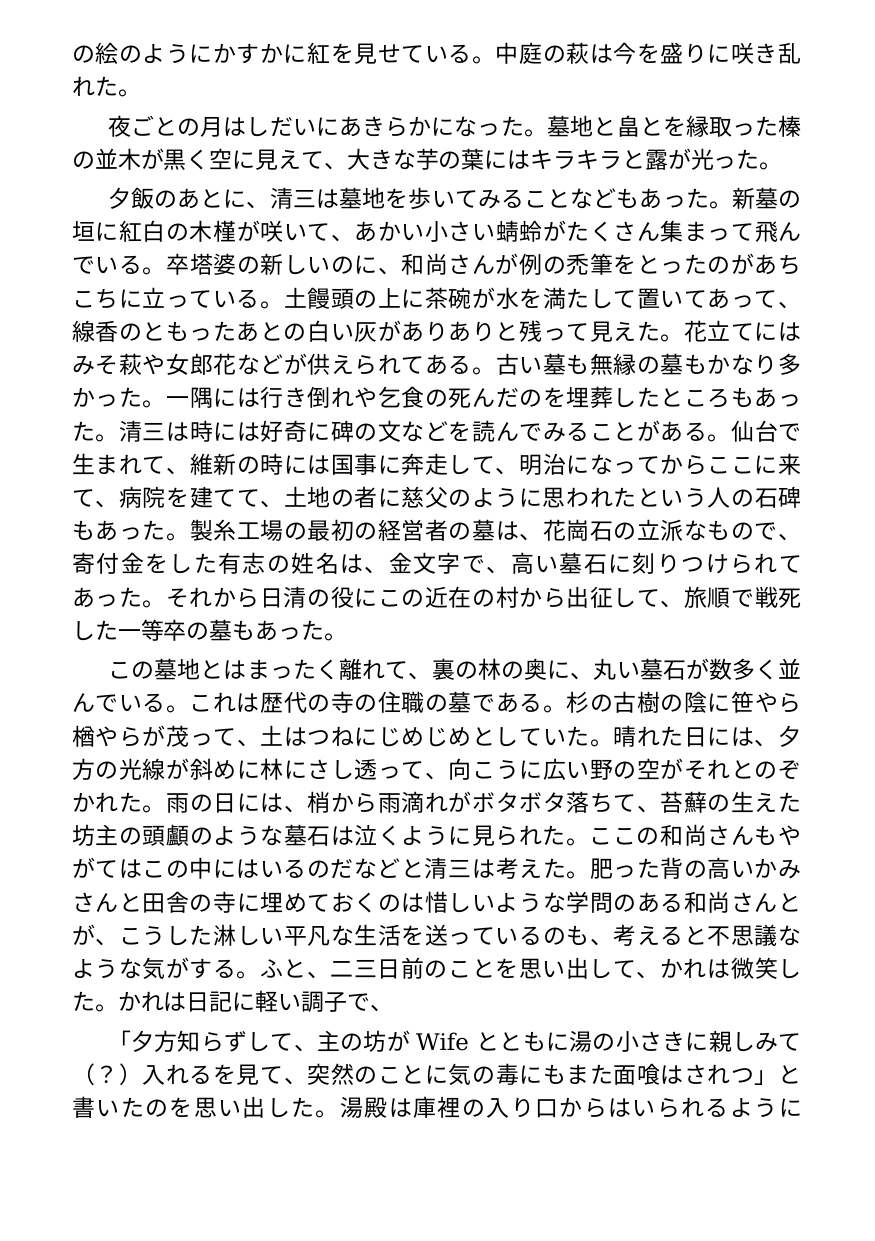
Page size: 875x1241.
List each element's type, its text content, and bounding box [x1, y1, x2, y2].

text この墓地とはまったく離れて、裏の林の奥に、丸い墓石が数多く並んでいる。これは歴代の寺の住職の墓である。杉の古樹の陰に笹やら楢やらが茂って、土はつねにじめじめとしていた。晴れた日には、夕方の光線が斜めに林にさし透って、向こうに広い野の空がそれとのぞかれた。雨の日には、梢から雨滴れがボタボタ落ちて、苔蘚の生えた坊主の頭顱のような墓石は泣くように見られた。ここの和尚さんもやがてはこの中にはいるのだなどと清三は考えた。肥った背の高いかみさんと田舎の寺に埋めておくのは惜しいような学問のある和尚さんとが、こうした淋しい平凡な生活を送っているのも、考えると不思議なような気がする。ふと、二三日前のことを思い出して、かれは微笑した。かれは日記に軽い調子で、 [72, 652, 802, 1017]
text の絵のようにかすかに紅を見せている。中庭の萩は今を盛りに咲き乱れた。 [72, 36, 802, 102]
text 「夕方知らずして、主の坊が Wife とともに湯の小さきに親しみて（？）入れるを見て、突然のことに気の毒にもまた面喰はされつ」と書いたのを思い出した。湯殿は庫裡の入り口からはいられるように [72, 1023, 802, 1123]
text 夕飯のあとに、清三は墓地を歩いてみることなどもあった。新墓の垣に紅白の木槿が咲いて、あかい小さい蜻蛉がたくさん集まって飛んでいる。卒塔婆の新しいのに、和尚さんが例の禿筆をとったのがあちこちに立っている。土饅頭の上に茶碗が水を満たして置いてあって、線香のともったあとの白い灰がありありと残って見えた。花立てにはみそ萩や女郎花などが供えられてある。古い墓も無縁の墓もかなり多かった。一隅には行き倒れや乞食の死んだのを埋葬したところもあった。清三は時には好奇に碑の文などを読んでみることがある。仙台で生まれて、維新の時には国事に奔走して、明治になってからここに来て、病院を建てて、土地の者に慈父のように思われたという人の石碑もあった。製糸工場の最初の経営者の墓は、花崗石の立派なもので、寄付金をした有志の姓名は、金文字で、高い墓石に刻りつけられてあった。それから日清の役にこの近在の村から出征して、旅順で戦死した一等卒の墓もあった。 [72, 181, 802, 646]
text 夜ごとの月はしだいにあきらかになった。墓地と畠とを縁取った榛の並木が黒く空に見えて、大きな芋の葉にはキラキラと露が光った。 [72, 108, 802, 175]
